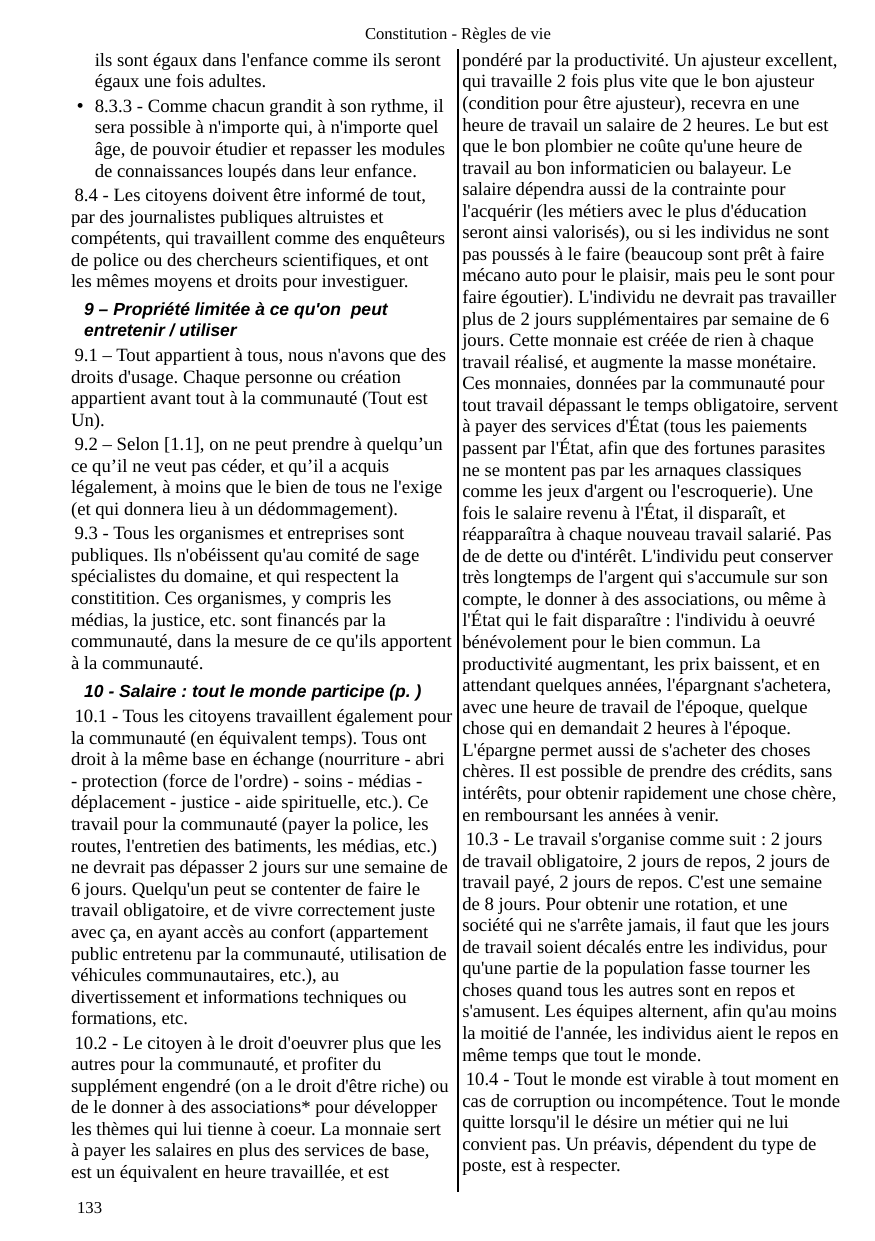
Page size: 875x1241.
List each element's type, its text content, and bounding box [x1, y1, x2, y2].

text 9.2 – Selon [1.1], on ne peut prendre à quelqu’un ce qu’il ne veut pas céder, et qu’il a acquis légalement, à moins que le bien de tous ne l'exige (et qui donnera lieu à un dédommagement). [71, 433, 453, 519]
text 9.3 - Tous les organismes et entreprises sont publiques. Ils n'obéissent qu'au comité de sage spécialistes du domaine, et qui respectent la constitition. Ces organismes, y compris les médias, la justice, etc. sont financés par la communauté, dans la mesure de ce qu'ils apportent à la communauté. [71, 522, 453, 673]
subtitle 10 - Salaire : tout le monde participe (p. ) [84, 681, 453, 701]
text pondéré par la productivité. Un ajusteur excellent, qui travaille 2 fois plus vite que le bon ajusteur (condition pour être ajusteur), recevra en une heure de travail un salaire de 2 heures. Le but est que le bon plombier ne coûte qu'une heure de travail au bon informaticien ou balayeur. Le salaire dépendra aussi de la contrainte pour l'acquérir (les métiers avec le plus d'éducation seront ainsi valorisés), ou si les individus ne sont pas poussés à le faire (beaucoup sont prêt à faire mécano auto pour le plaisir, mais peu le sont pour faire égoutier). L'individu ne devrait pas travailler plus de 2 jours supplémentaires par semaine de 6 jours. Cette monnaie est créée de rien à chaque travail réalisé, et augmente la masse monétaire. Ces monnaies, données par la communauté pour tout travail dépassant le temps obligatoire, servent à payer des services d'État (tous les paiements passent par l'État, afin que des fortunes parasites ne se montent pas par les arnaques classiques comme les jeux d'argent ou l'escroquerie). Une fois le salaire revenu à l'État, il disparaît, et réapparaîtra à chaque nouveau travail salarié. Pas de de dette ou d'intérêt. L'individu peut conserver très longtemps de l'argent qui s'accumule sur son compte, le donner à des associations, ou même à l'État qui le fait disparaître : l'individu à oeuvré bénévolement pour le bien commun. La productivité augmentant, les prix baissent, et en attendant quelques années, l'épargnant s'achetera, avec une heure de travail de l'époque, quelque chose qui en demandait 2 heures à l'époque. L'épargne permet aussi de s'acheter des choses chères. Il est possible de prendre des crédits, sans intérêts, pour obtenir rapidement une chose chère, en remboursant les années à venir. [462, 49, 844, 825]
subtitle 9 – Propriété limitée à ce qu'on peut entretenir / utiliser [84, 299, 453, 340]
list ils sont égaux dans l'enfance comme ils seront égaux une fois adultes. [77, 49, 453, 92]
text 10.4 - Tout le monde est virable à tout moment en cas de corruption ou incompétence. Tout le monde quitte lorsqu'il le désire un métier qui ne lui convient pas. Un préavis, dépendent du type de poste, est à respecter. [462, 1068, 844, 1176]
text 9.1 – Tout appartient à tous, nous n'avons que des droits d'usage. Chaque personne ou création appartient avant tout à la communauté (Tout est Un). [71, 344, 453, 430]
text 8.4 - Les citoyens doivent être informé de tout, par des journalistes publiques altruistes et compétents, qui travaillent comme des enquêteurs de police ou des chercheurs scientifiques, et ont les mêmes moyens et droits pour investiguer. [71, 184, 453, 292]
list 8.3.3 - Comme chacun grandit à son rythme, il sera possible à n'importe qui, à n'importe quel âge, de pouvoir étudier et repasser les modules de connaissances loupés dans leur enfance. [77, 95, 453, 181]
text 10.1 - Tous les citoyens travaillent également pour la communauté (en équivalent temps). Tous ont droit à la même base en échange (nourriture - abri - protection (force de l'ordre) - soins - médias - déplacement - justice - aide spirituelle, etc.). Ce travail pour la communauté (payer la police, les routes, l'entretien des batiments, les médias, etc.) ne devrait pas dépasser 2 jours sur une semaine de 6 jours. Quelqu'un peut se contenter de faire le travail obligatoire, et de vivre correctement juste avec ça, en ayant accès au confort (appartement public entretenu par la communauté, utilisation de véhicules communautaires, etc.), au divertissement et informations techniques ou formations, etc. [71, 705, 453, 1029]
text 10.3 - Le travail s'organise comme suit : 2 jours de travail obligatoire, 2 jours de repos, 2 jours de travail payé, 2 jours de repos. C'est une semaine de 8 jours. Pour obtenir une rotation, et une société qui ne s'arrête jamais, il faut que les jours de travail soient décalés entre les individus, pour qu'une partie de la population fasse tourner les choses quand tous les autres sont en repos et s'amusent. Les équipes alternent, afin qu'au moins la moitié de l'année, les individus aient le repos en même temps que tout le monde. [462, 828, 844, 1065]
text 10.2 - Le citoyen à le droit d'oeuvrer plus que les autres pour la communauté, et profiter du supplément engendré (on a le droit d'être riche) ou de le donner à des associations* pour développer les thèmes qui lui tienne à coeur. La monnaie sert à payer les salaires en plus des services de base, est un équivalent en heure travaillée, et est [71, 1032, 453, 1182]
